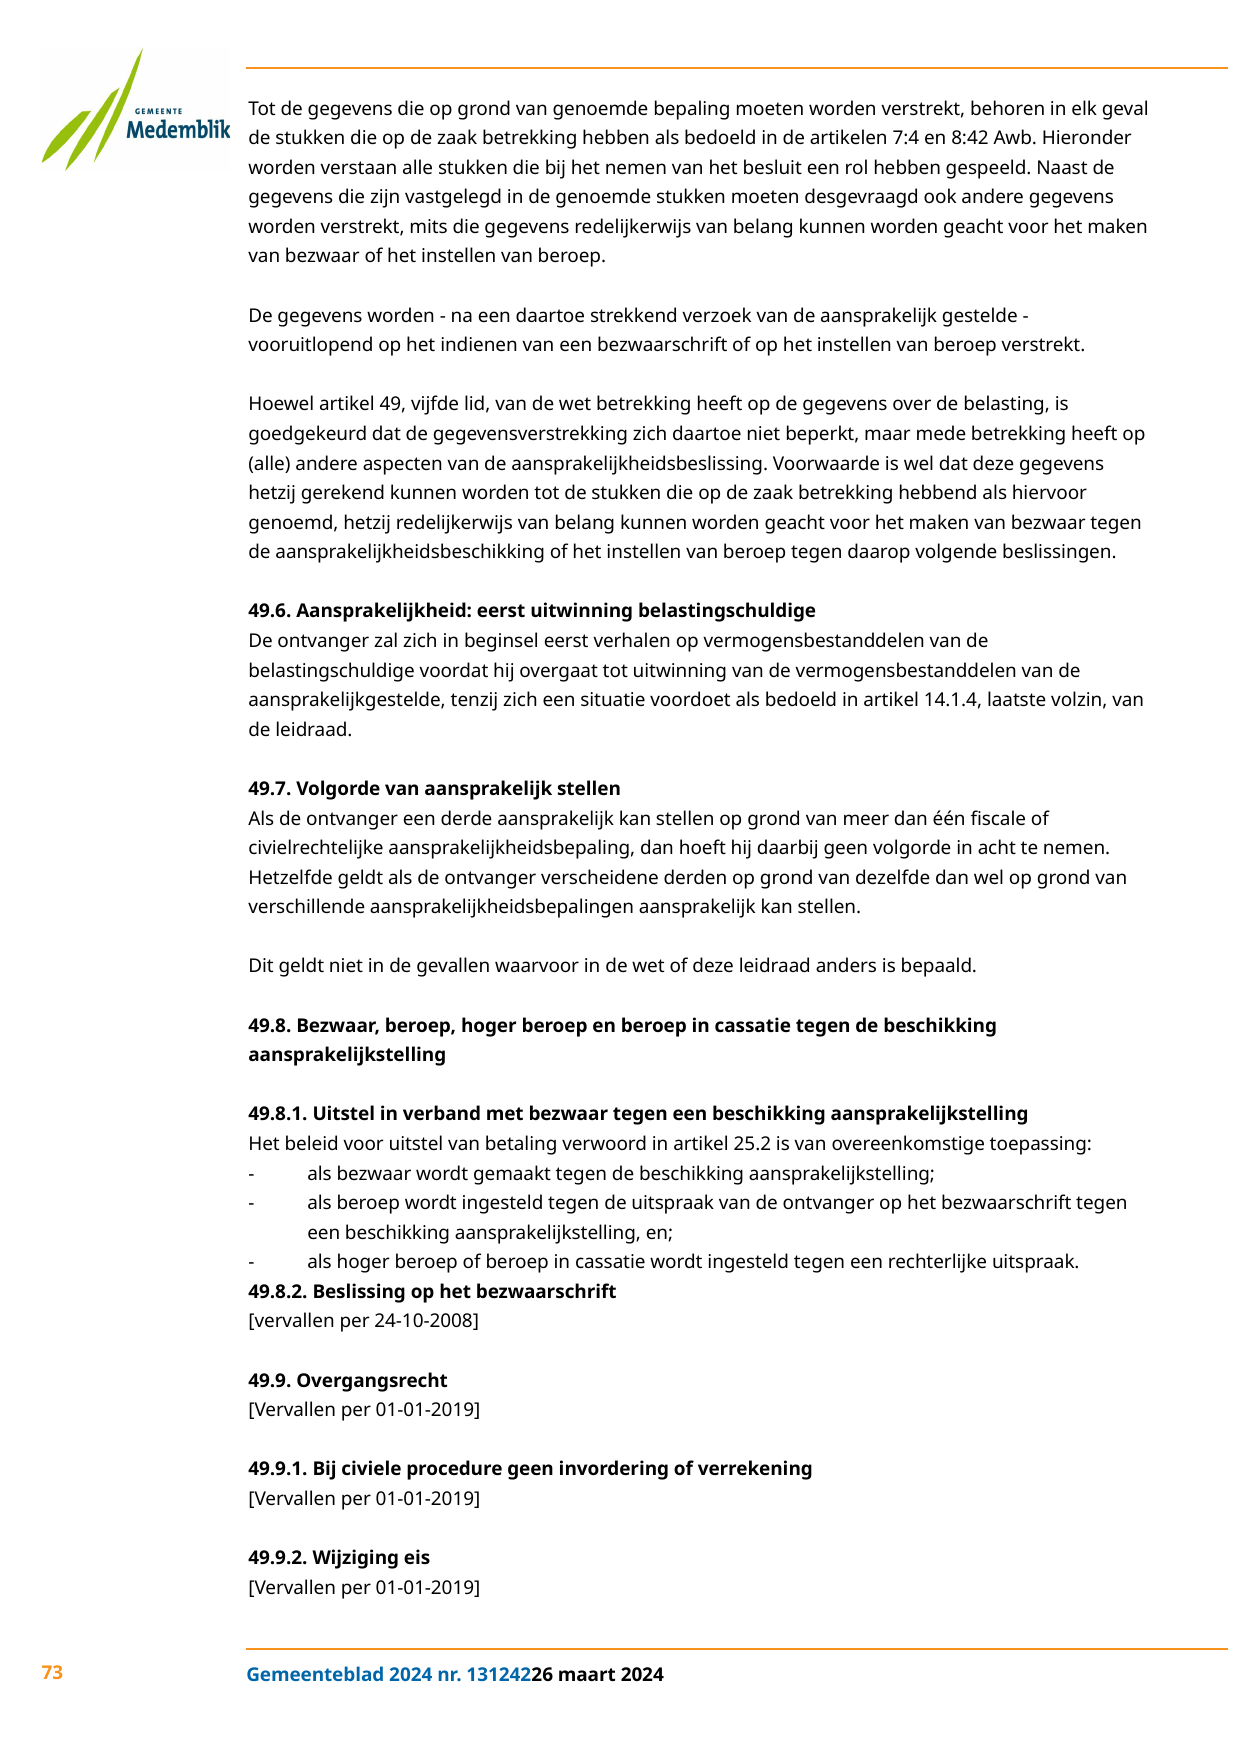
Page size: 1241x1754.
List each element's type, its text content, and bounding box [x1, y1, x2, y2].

text [Vervallen per 01-01-2019] [248, 1396, 1152, 1422]
picture [41, 47, 231, 172]
text 49.8.2. Beslissing op het bezwaarschrift [248, 1278, 1152, 1304]
list als beroep wordt ingesteld tegen de uitspraak van de ontvanger op het bezwaarschrift tegen een beschikking aansprakelijkstelling, en; [248, 1189, 1152, 1245]
text [Vervallen per 01-01-2019] [248, 1574, 1152, 1600]
text [Vervallen per 01-01-2019] [248, 1485, 1152, 1511]
text Het beleid voor uitstel van betaling verwoord in artikel 25.2 is van overeenkomstige toepassing: [248, 1130, 1152, 1156]
text Als de ontvanger een derde aansprakelijk kan stellen op grond van meer dan één fiscale of civielrechtelijke aansprakelijkheidsbepaling, dan hoeft hij daarbij geen volgorde in acht te nemen. Hetzelfde geldt als de ontvanger verscheidene derden op grond van dezelfde dan wel op grond van verschillende aansprakelijkheidsbepalingen aansprakelijk kan stellen. [248, 805, 1152, 919]
text Tot de gegevens die op grond van genoemde bepaling moeten worden verstrekt, behoren in elk geval de stukken die op de zaak betrekking hebben als bedoeld in de artikelen 7:4 en 8:42 Awb. Hieronder worden verstaan alle stukken die bij het nemen van het besluit een rol hebben gespeeld. Naast de gegevens die zijn vastgelegd in de genoemde stukken moeten desgevraagd ook andere gegevens worden verstrekt, mits die gegevens redelijkerwijs van belang kunnen worden geacht voor het maken van bezwaar of het instellen van beroep. [248, 95, 1152, 268]
text [vervallen per 24-10-2008] [248, 1308, 1152, 1333]
text 49.6. Aansprakelijkheid: eerst uitwinning belastingschuldige [248, 598, 1152, 623]
text De ontvanger zal zich in beginsel eerst verhalen op vermogensbestanddelen van de belastingschuldige voordat hij overgaat tot uitwinning van de vermogensbestanddelen van de aansprakelijkgestelde, tenzij zich een situatie voordoet als bedoeld in artikel 14.1.4, laatste volzin, van de leidraad. [248, 627, 1152, 742]
text 49.8. Bezwaar, beroep, hoger beroep en beroep in cassatie tegen de beschikking aansprakelijkstelling [248, 1012, 1152, 1067]
text 49.7. Volgorde van aansprakelijk stellen [248, 775, 1152, 801]
text 49.9. Overgangsrecht [248, 1367, 1152, 1393]
text Dit geldt niet in de gevallen waarvoor in de wet of deze leidraad anders is bepaald. [248, 953, 1152, 978]
text 49.9.1. Bij civiele procedure geen invordering of verrekening [248, 1456, 1152, 1481]
list als hoger beroep of beroep in cassatie wordt ingesteld tegen een rechterlijke uitspraak. [248, 1248, 1152, 1274]
list als bezwaar wordt gemaakt tegen de beschikking aansprakelijkstelling; [248, 1160, 1152, 1186]
text 49.8.1. Uitstel in verband met bezwaar tegen een beschikking aansprakelijkstelling [248, 1101, 1152, 1126]
text Hoewel artikel 49, vijfde lid, van de wet betrekking heeft op de gegevens over de belasting, is goedgekeurd dat de gegevensverstrekking zich daartoe niet beperkt, maar mede betrekking heeft op (alle) andere aspecten van de aansprakelijkheidsbeslissing. Voorwaarde is wel dat deze gegevens hetzij gerekend kunnen worden tot de stukken die op de zaak betrekking hebbend als hiervoor genoemd, hetzij redelijkerwijs van belang kunnen worden geacht voor het maken van bezwaar tegen de aansprakelijkheidsbeschikking of het instellen van beroep tegen daarop volgende beslissingen. [248, 391, 1152, 564]
text De gegevens worden - na een daartoe strekkend verzoek van de aansprakelijk gestelde - vooruitlopend op het indienen van een bezwaarschrift of op het instellen van beroep verstrekt. [248, 302, 1152, 357]
text 49.9.2. Wijziging eis [248, 1544, 1152, 1570]
